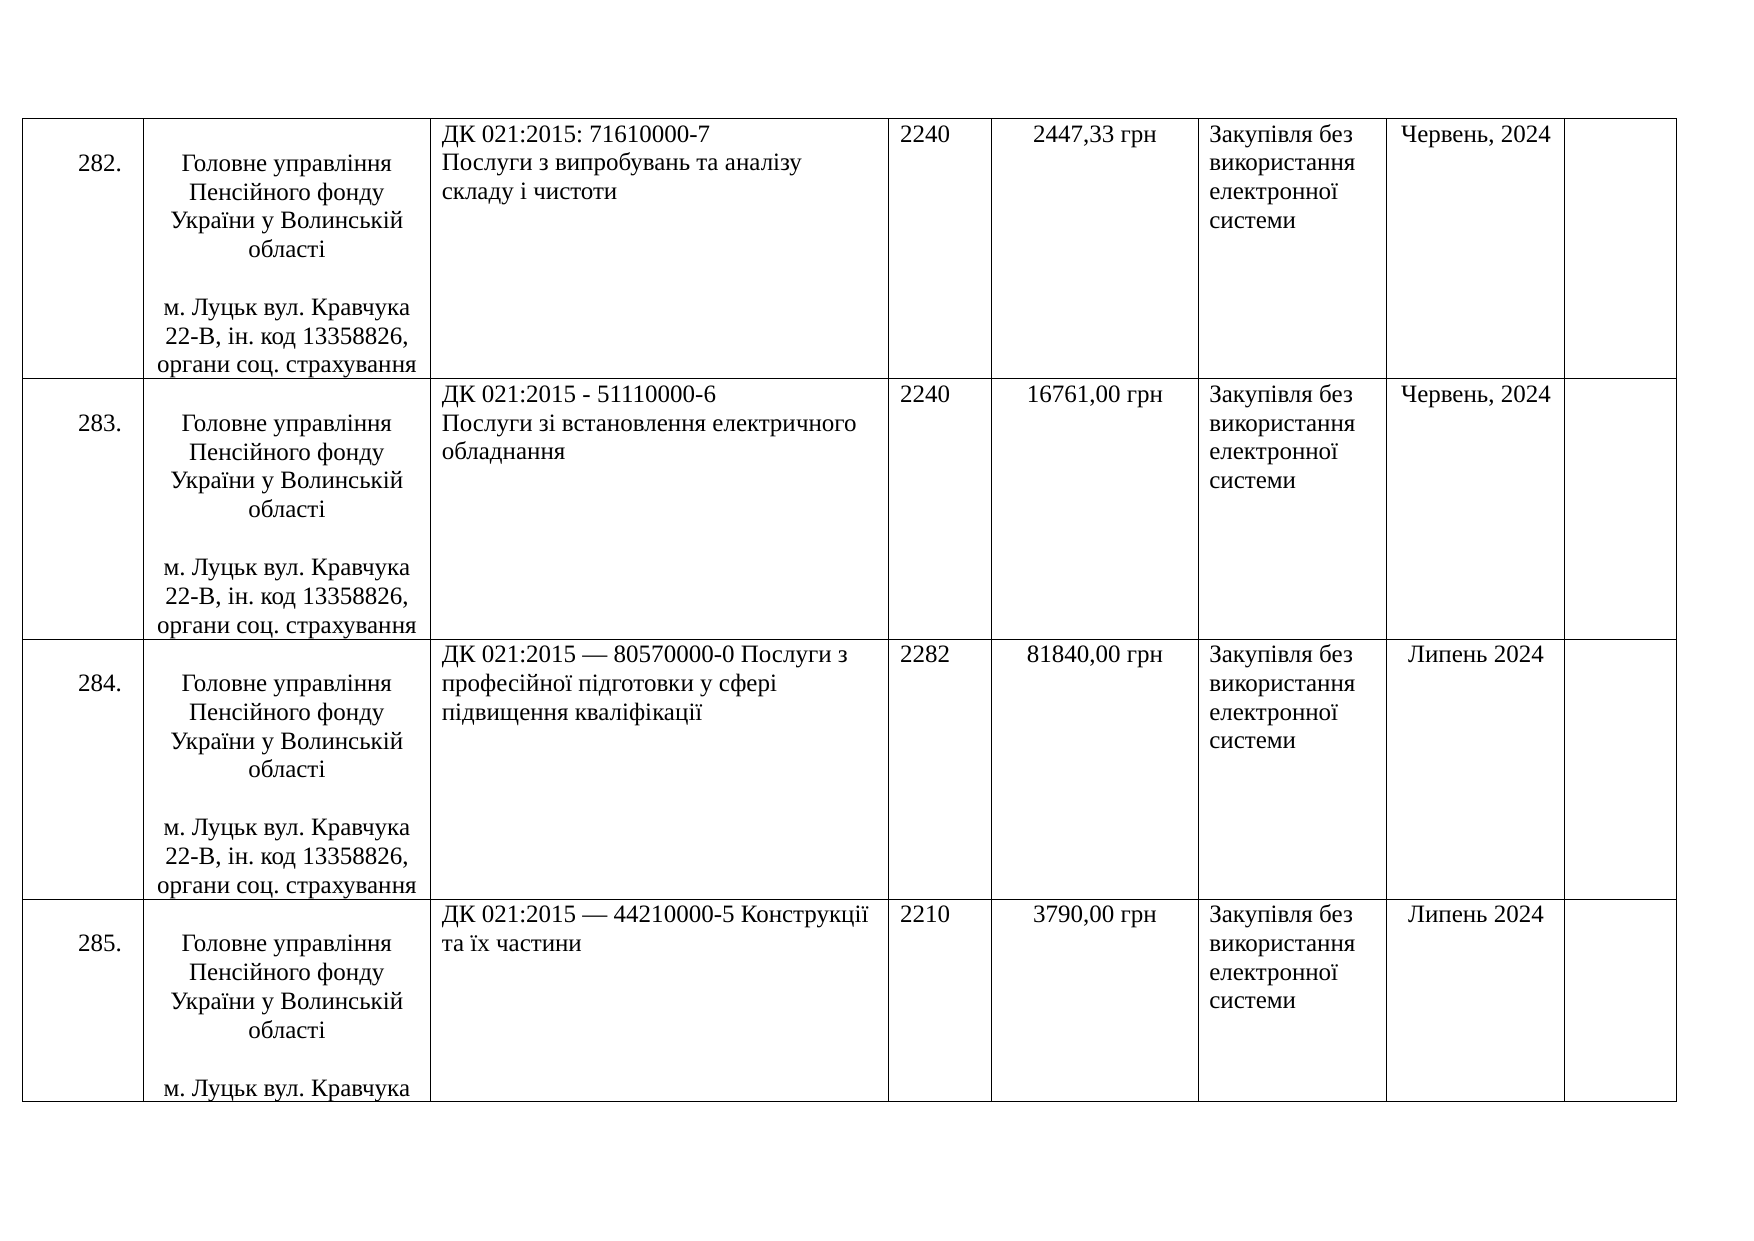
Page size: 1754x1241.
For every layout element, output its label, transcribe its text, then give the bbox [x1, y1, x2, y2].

table_cell [23, 119, 143, 378]
table_cell [1565, 640, 1676, 899]
table_cell [23, 379, 143, 638]
table_cell Головне управління Пенсійного фонду України у Волинській області м. Луцьк вул. Кравчука 22-В, ін. код 13358826, органи соц. страхування [144, 379, 430, 638]
table_cell Головне управління Пенсійного фонду України у Волинській області м. Луцьк вул. Кравчука [144, 900, 430, 1101]
table_cell Червень, 2024 [1387, 119, 1564, 378]
table_cell 2447,33 грн [992, 119, 1198, 378]
table_cell Головне управління Пенсійного фонду України у Волинській області м. Луцьк вул. Кравчука 22-В, ін. код 13358826, органи соц. страхування [144, 119, 430, 378]
table_cell 2240 [889, 119, 991, 378]
table_cell 2282 [889, 640, 991, 899]
table_cell Закупівля без використання електронної системи [1199, 379, 1386, 638]
table_cell [1565, 900, 1676, 1101]
table_cell Червень, 2024 [1387, 379, 1564, 638]
table_cell ДК 021:2015 - 51110000-6 Послуги зі встановлення електричного обладнання [431, 379, 888, 638]
table_cell 2210 [889, 900, 991, 1101]
table_cell Закупівля без використання електронної системи [1199, 119, 1386, 378]
table_cell 81840,00 грн [992, 640, 1198, 899]
table_cell Закупівля без використання електронної системи [1199, 640, 1386, 899]
table_cell [1565, 379, 1676, 638]
table_cell ДК 021:2015 — 80570000-0 Послуги з професійної підготовки у сфері підвищення кваліфікації [431, 640, 888, 899]
table_cell 16761,00 грн [992, 379, 1198, 638]
table_cell ДК 021:2015 — 44210000-5 Конструкції та їх частини [431, 900, 888, 1101]
table_cell Закупівля без використання електронної системи [1199, 900, 1386, 1101]
table_cell [1565, 119, 1676, 378]
table_cell [23, 640, 143, 899]
table_cell [23, 900, 143, 1101]
table_cell 2240 [889, 379, 991, 638]
table_cell 3790,00 грн [992, 900, 1198, 1101]
table_cell ДК 021:2015: 71610000-7 Послуги з випробувань та аналізу складу і чистоти [431, 119, 888, 378]
table_cell Липень 2024 [1387, 640, 1564, 899]
table_cell Головне управління Пенсійного фонду України у Волинській області м. Луцьк вул. Кравчука 22-В, ін. код 13358826, органи соц. страхування [144, 640, 430, 899]
table_cell Липень 2024 [1387, 900, 1564, 1101]
